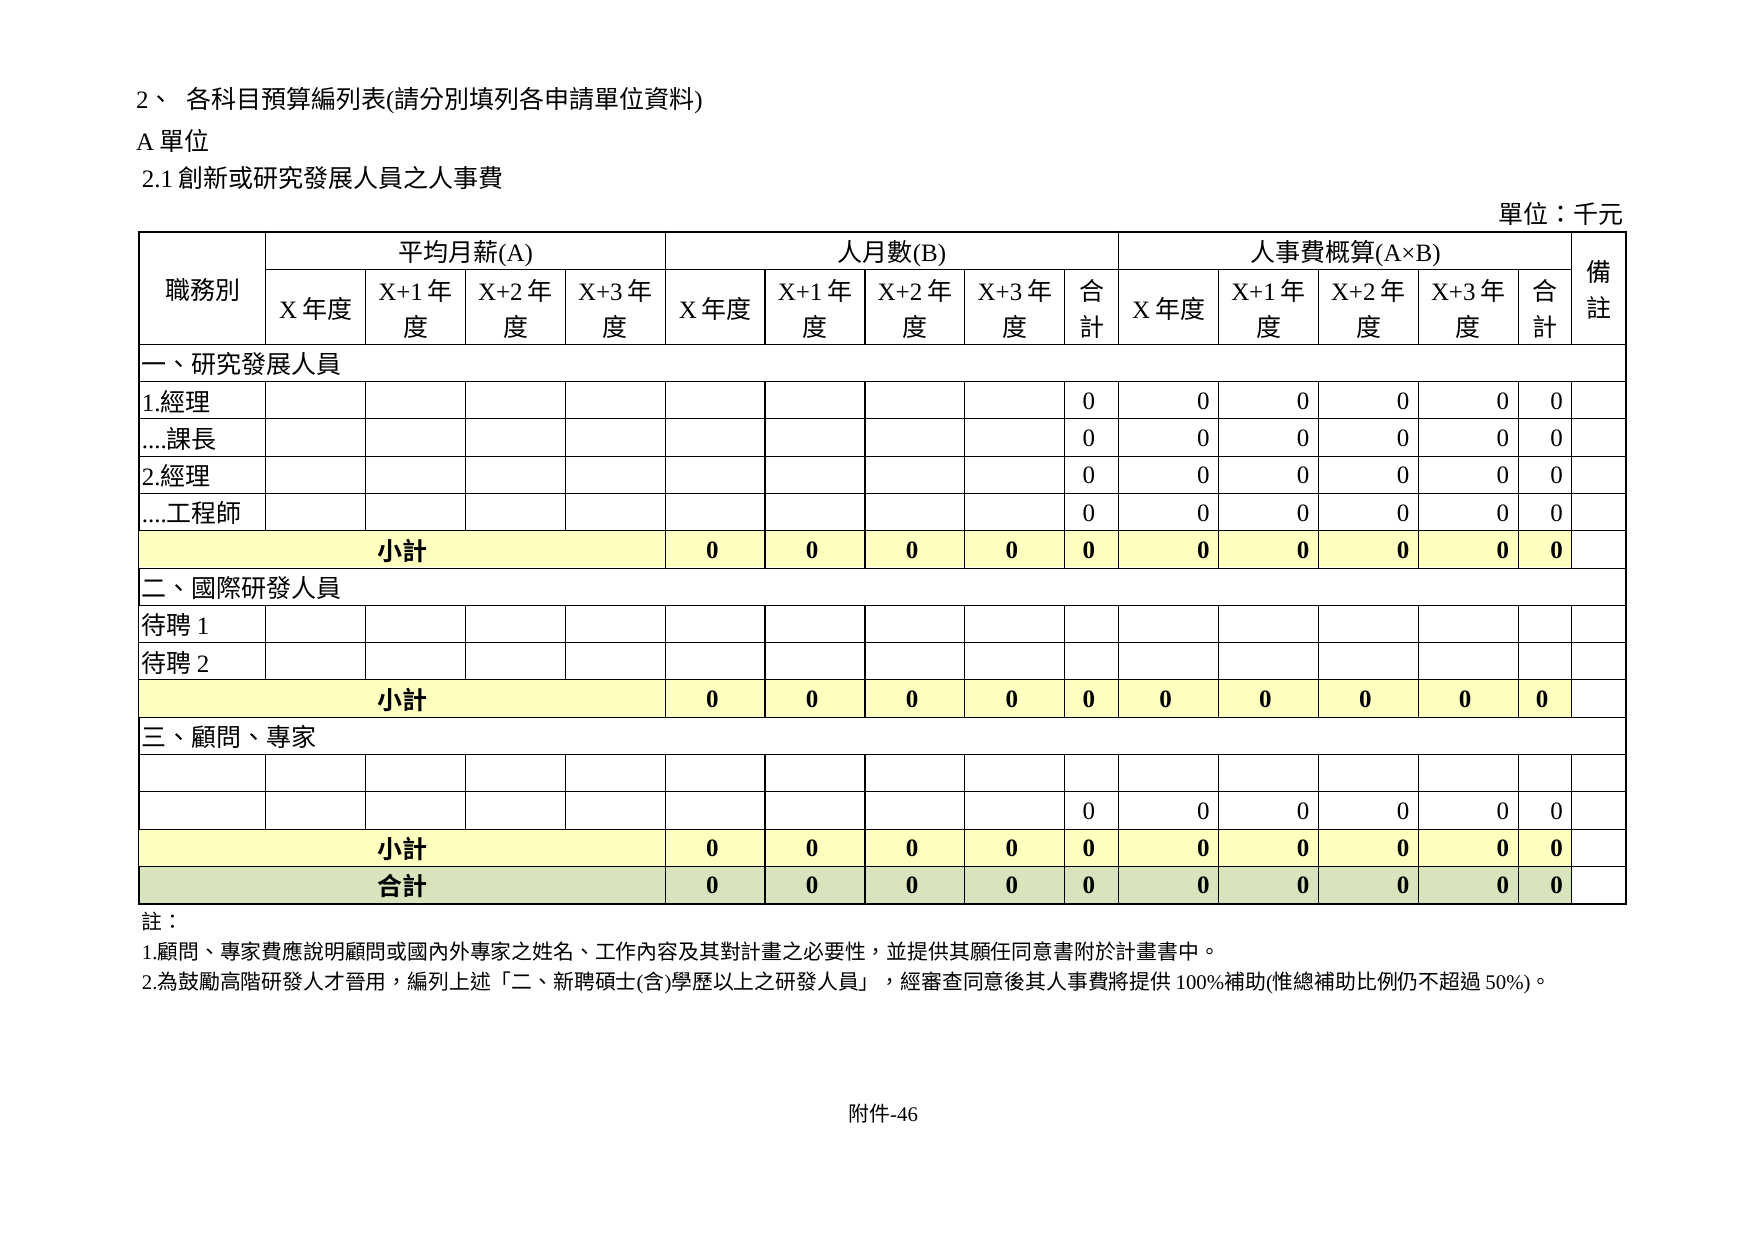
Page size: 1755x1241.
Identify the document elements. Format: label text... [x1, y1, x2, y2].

table_cell [266, 606, 365, 642]
table_cell 人事費概算(A×B) [1119, 233, 1571, 269]
table_cell [266, 457, 365, 493]
table_cell [366, 606, 465, 642]
table_cell 0 [766, 867, 864, 903]
table_cell 二、國際研發人員 [140, 569, 1625, 605]
table_cell 0 [1119, 382, 1218, 418]
table_cell [1572, 531, 1625, 567]
table_cell [1319, 606, 1418, 642]
table_cell 0 [1065, 457, 1118, 493]
table_cell [866, 792, 964, 828]
table_cell [766, 643, 864, 679]
table_cell 0 [1519, 830, 1571, 866]
table_cell [1219, 606, 1318, 642]
table_cell [866, 606, 964, 642]
table_cell 小計 [139, 531, 665, 567]
table_cell [866, 382, 964, 418]
table_cell 0 [1219, 680, 1318, 717]
table_cell 0 [1219, 419, 1318, 456]
table_cell [466, 494, 565, 530]
table_cell [666, 755, 764, 791]
table_cell 一、研究發展人員 [140, 345, 1625, 381]
table_cell [1519, 643, 1571, 679]
table_cell 0 [1119, 494, 1218, 530]
table_cell [266, 382, 365, 418]
table_cell [666, 382, 764, 418]
table_cell [266, 792, 365, 828]
table_cell [566, 606, 665, 642]
table_cell [1119, 755, 1218, 791]
table_cell 0 [866, 830, 964, 866]
table_cell 0 [666, 531, 764, 567]
table_cell 0 [1319, 792, 1418, 828]
table_cell 0 [1519, 382, 1571, 418]
table_cell 0 [1065, 531, 1118, 567]
table_cell 0 [1519, 792, 1571, 828]
table_cell 備註 [1572, 233, 1625, 344]
table_cell 0 [1119, 792, 1218, 828]
table_cell 0 [1119, 419, 1218, 456]
table_cell X年度 [266, 270, 365, 344]
table_cell [965, 494, 1064, 530]
table_cell 0 [1519, 680, 1571, 717]
table_cell [1572, 419, 1625, 456]
table_cell 0 [1519, 867, 1571, 903]
table_cell 0 [1419, 457, 1518, 493]
table_cell 0 [1419, 531, 1518, 567]
table_cell 合計 [1065, 270, 1118, 344]
table_cell [766, 419, 864, 456]
table_cell 0 [1219, 382, 1318, 418]
table_cell 0 [1319, 531, 1418, 567]
table_cell 合計 [140, 867, 665, 903]
table_cell 0 [866, 867, 964, 903]
table_cell [1065, 606, 1118, 642]
table_cell [366, 792, 465, 828]
table_cell [1572, 494, 1625, 530]
table_cell 0 [1519, 419, 1571, 456]
table_cell 0 [1119, 830, 1218, 866]
table_cell 0 [1219, 531, 1318, 567]
table_cell 職務別 [140, 233, 265, 344]
table_cell [1419, 755, 1518, 791]
table_cell [1572, 643, 1625, 679]
table_header 2.1創新或研究發展人員之人事費 [139, 158, 1626, 194]
table_cell [466, 643, 565, 679]
table_cell [366, 457, 465, 493]
table_cell X+3年度 [566, 270, 665, 344]
table_cell 0 [766, 830, 864, 866]
table_cell [566, 792, 665, 828]
table_cell 0 [866, 531, 964, 567]
table_cell [366, 755, 465, 791]
table_cell [566, 457, 665, 493]
table_cell [1572, 680, 1625, 717]
table_cell [965, 643, 1064, 679]
table_cell 0 [965, 680, 1064, 717]
table_cell 0 [965, 830, 1064, 866]
table_cell 人月數(B) [666, 233, 1118, 269]
table_cell 0 [866, 680, 964, 717]
table_cell 0 [1419, 680, 1518, 717]
table_cell 待聘1 [139, 606, 265, 642]
table_cell [766, 755, 864, 791]
table_cell 0 [1319, 494, 1418, 530]
table_cell [1572, 382, 1625, 418]
table_cell 0 [766, 531, 864, 567]
table_cell X年度 [1119, 270, 1218, 344]
table_cell 0 [1319, 867, 1418, 903]
table_cell [1572, 606, 1625, 642]
table_cell [1319, 755, 1418, 791]
table_cell 三、顧問、專家 [140, 718, 1625, 754]
table_cell 2.經理 [140, 457, 265, 493]
table_cell [366, 494, 465, 530]
table_cell 0 [1319, 680, 1418, 717]
table_cell 0 [666, 830, 764, 866]
table_cell 0 [666, 680, 764, 717]
table_cell [1065, 755, 1118, 791]
table_cell X+1年度 [366, 270, 465, 344]
table_cell 0 [1419, 382, 1518, 418]
table_cell 小計 [139, 830, 665, 866]
table_cell 0 [766, 680, 864, 717]
table_cell [766, 382, 864, 418]
table_cell 0 [1319, 382, 1418, 418]
table_cell 0 [1065, 494, 1118, 530]
table_cell [1572, 792, 1625, 828]
table_cell 0 [1119, 867, 1218, 903]
table_cell 0 [1419, 792, 1518, 828]
table_cell 0 [1065, 867, 1118, 903]
table_cell [1572, 830, 1625, 866]
table_cell [466, 419, 565, 456]
table_cell [866, 457, 964, 493]
table_cell X+3年度 [1419, 270, 1518, 344]
table_cell [1219, 755, 1318, 791]
table_cell [1119, 606, 1218, 642]
table_cell [866, 755, 964, 791]
table_cell 0 [965, 531, 1064, 567]
table_cell [666, 457, 764, 493]
text A單位 [136, 117, 1630, 158]
table_cell 2.為鼓勵高階研發人才晉用，編列上述「二、新聘碩士(含)學歷以上之研發人員」，經審查同意後其人事費將提供100%補助(惟總補助比例仍不超過50%)。 [139, 966, 1626, 996]
table_cell [466, 792, 565, 828]
table_cell X+3年度 [965, 270, 1064, 344]
table_cell 0 [1319, 457, 1418, 493]
table_cell [266, 494, 365, 530]
table_cell 0 [1119, 680, 1218, 717]
table_cell 註： [139, 905, 1626, 935]
table_cell [766, 792, 864, 828]
table_cell X+2年度 [1319, 270, 1418, 344]
table_cell [1572, 867, 1625, 903]
table_cell [466, 382, 565, 418]
table_cell 0 [1119, 531, 1218, 567]
table_cell 0 [1219, 830, 1318, 866]
table_cell [1419, 643, 1518, 679]
table_cell [1519, 606, 1571, 642]
table_cell 0 [1519, 531, 1571, 567]
table_cell X+2年度 [466, 270, 565, 344]
table_cell 0 [1219, 792, 1318, 828]
table_cell [366, 419, 465, 456]
table_cell [1572, 755, 1625, 791]
table_cell [1419, 606, 1518, 642]
table_cell 合計 [1519, 270, 1571, 344]
table_cell [965, 457, 1064, 493]
table_cell 0 [1065, 680, 1118, 717]
table_cell 0 [1319, 830, 1418, 866]
table_cell [766, 606, 864, 642]
table_cell [566, 419, 665, 456]
table_cell 0 [1419, 830, 1518, 866]
table_cell [566, 643, 665, 679]
table_cell 0 [1065, 419, 1118, 456]
table_cell [466, 457, 565, 493]
table_cell [1219, 643, 1318, 679]
table_cell [1519, 755, 1571, 791]
table_cell 0 [1065, 792, 1118, 828]
table_cell [965, 606, 1064, 642]
table_cell [140, 755, 265, 791]
table_cell [666, 643, 764, 679]
table_cell [1119, 643, 1218, 679]
list 各科目預算編列表(請分別填列各申請單位資料) [136, 75, 1630, 117]
table_cell 1.顧問、專家費應說明顧問或國內外專家之姓名、工作內容及其對計畫之必要性，並提供其願任同意書附於計畫書中。 [139, 935, 1626, 966]
table_cell 待聘2 [139, 643, 265, 679]
table_cell X年度 [666, 270, 764, 344]
table_cell 1.經理 [140, 382, 265, 418]
table_cell [965, 755, 1064, 791]
table_cell X+1年度 [766, 270, 864, 344]
table_cell [266, 643, 365, 679]
table_cell [965, 419, 1064, 456]
table_cell ....課長 [140, 419, 265, 456]
table_cell [766, 494, 864, 530]
table_cell ....工程師 [140, 494, 265, 530]
table_cell 0 [1519, 494, 1571, 530]
table_cell [566, 494, 665, 530]
table_cell [866, 419, 964, 456]
table_cell X+2年度 [866, 270, 964, 344]
table_cell 0 [965, 867, 1064, 903]
table_cell [766, 457, 864, 493]
table_cell 0 [666, 867, 764, 903]
table_cell [866, 494, 964, 530]
table_cell 0 [1319, 419, 1418, 456]
table_cell 0 [1065, 830, 1118, 866]
table_cell 0 [1219, 494, 1318, 530]
table_cell 0 [1419, 867, 1518, 903]
table_cell 0 [1519, 457, 1571, 493]
table_cell [566, 755, 665, 791]
table_cell [666, 419, 764, 456]
table_cell 0 [1419, 419, 1518, 456]
table_cell [366, 382, 465, 418]
table_cell 平均月薪(A) [266, 233, 665, 269]
table_cell [965, 792, 1064, 828]
table_cell [666, 606, 764, 642]
table_cell [466, 606, 565, 642]
table_cell 0 [1119, 457, 1218, 493]
table_cell [666, 792, 764, 828]
table_cell 單位：千元 [139, 195, 1626, 231]
table_cell [140, 792, 265, 828]
table_cell 0 [1219, 457, 1318, 493]
table_cell [366, 643, 465, 679]
table_cell [666, 494, 764, 530]
table_cell 0 [1419, 494, 1518, 530]
table_cell [866, 643, 964, 679]
table_cell [566, 382, 665, 418]
table_cell X+1年度 [1219, 270, 1318, 344]
table_cell [266, 419, 365, 456]
table_cell [1319, 643, 1418, 679]
table_cell [1572, 457, 1625, 493]
table_cell [266, 755, 365, 791]
table_cell [1065, 643, 1118, 679]
table_cell 0 [1219, 867, 1318, 903]
table_cell 小計 [139, 680, 665, 717]
table_cell [466, 755, 565, 791]
table_cell [965, 382, 1064, 418]
table_cell 0 [1065, 382, 1118, 418]
